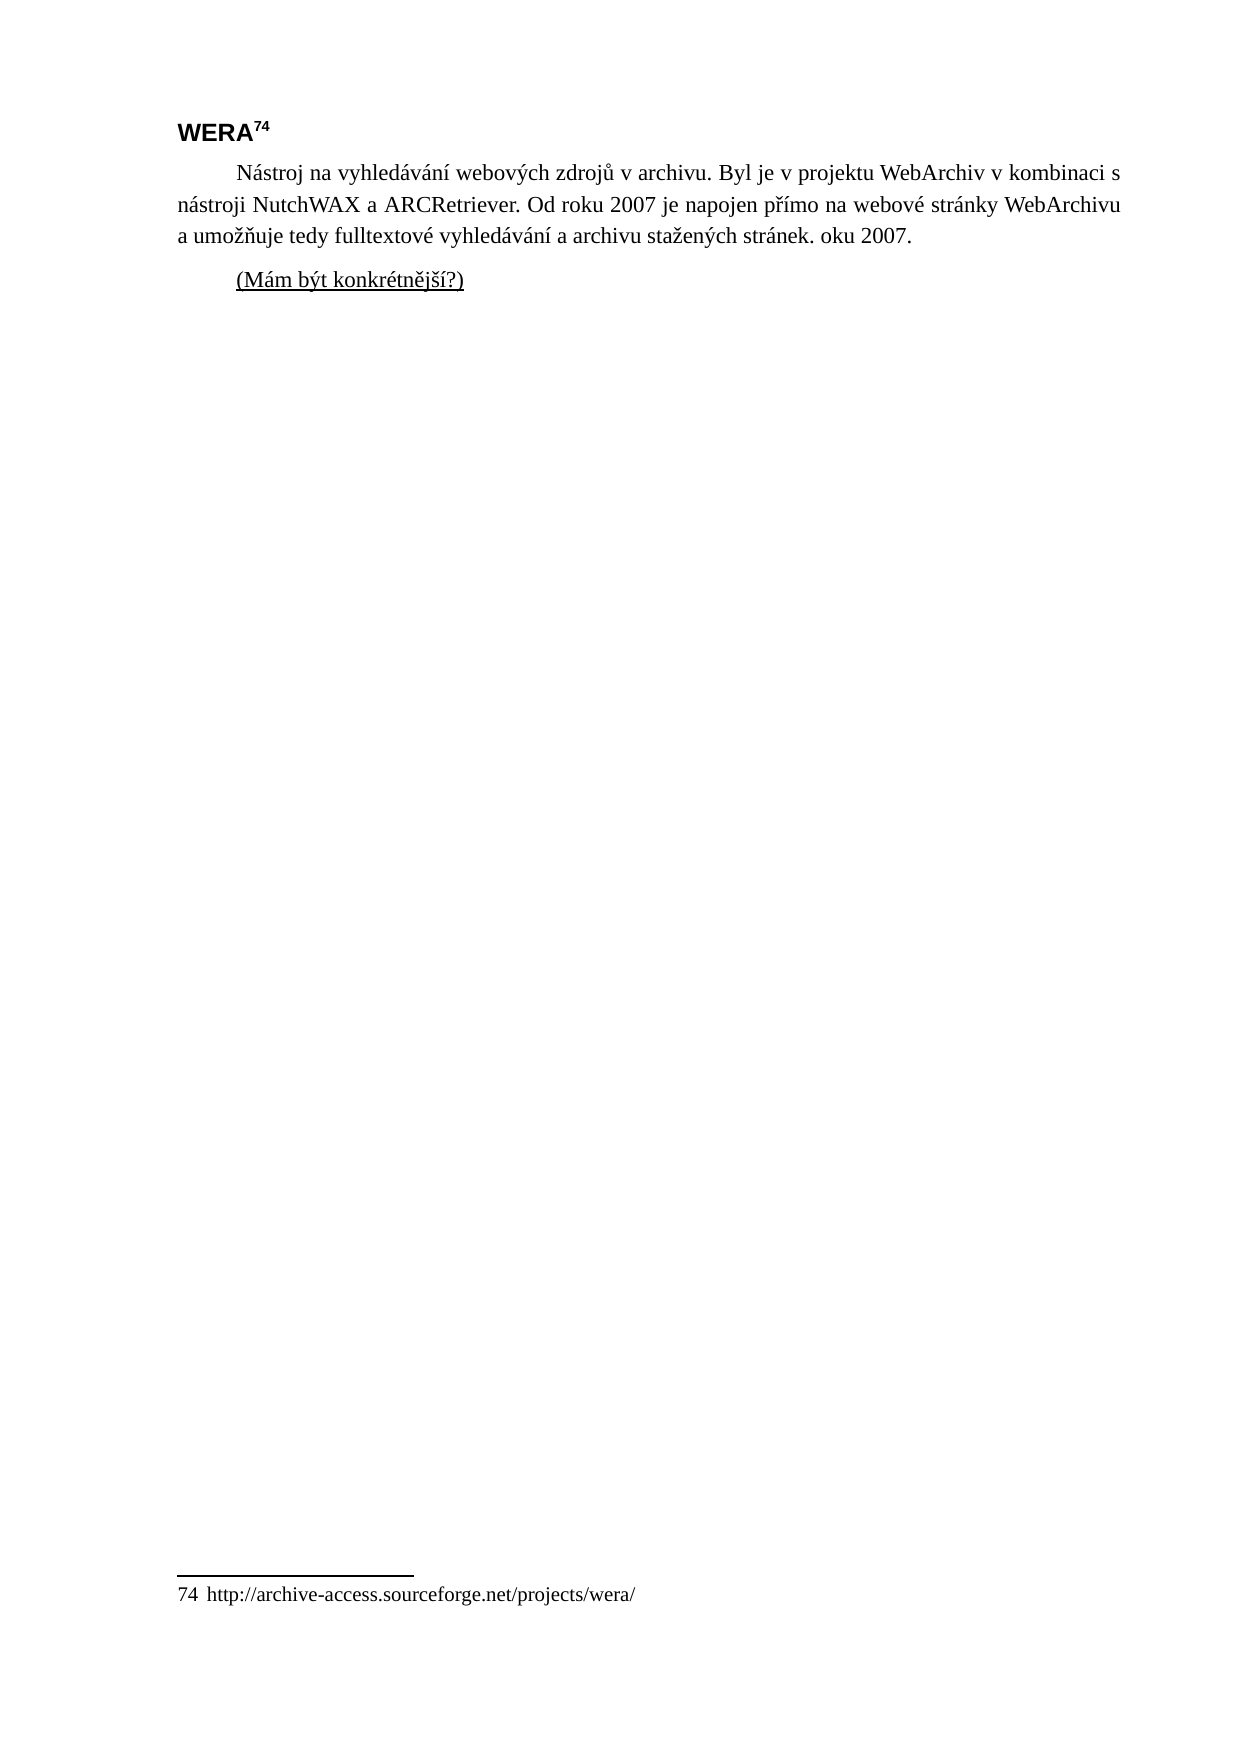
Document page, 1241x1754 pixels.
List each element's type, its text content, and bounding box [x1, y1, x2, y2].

text Nástroj na vyhledávání webových zdrojů v archivu. Byl je v projektu WebArchiv v kombinaci s nástroji NutchWAX a ARCRetriever. Od roku 2007 je napojen přímo na webové stránky WebArchivu a umožňuje tedy fulltextové vyhledávání a archivu stažených stránek. oku 2007. [177, 159, 1122, 249]
subtitle WERA [177, 118, 1122, 147]
text (Mám být konkrétnější?) [177, 267, 1122, 293]
text http://archive-access.sourceforge.net/projects/wera/ [177, 1582, 1122, 1606]
